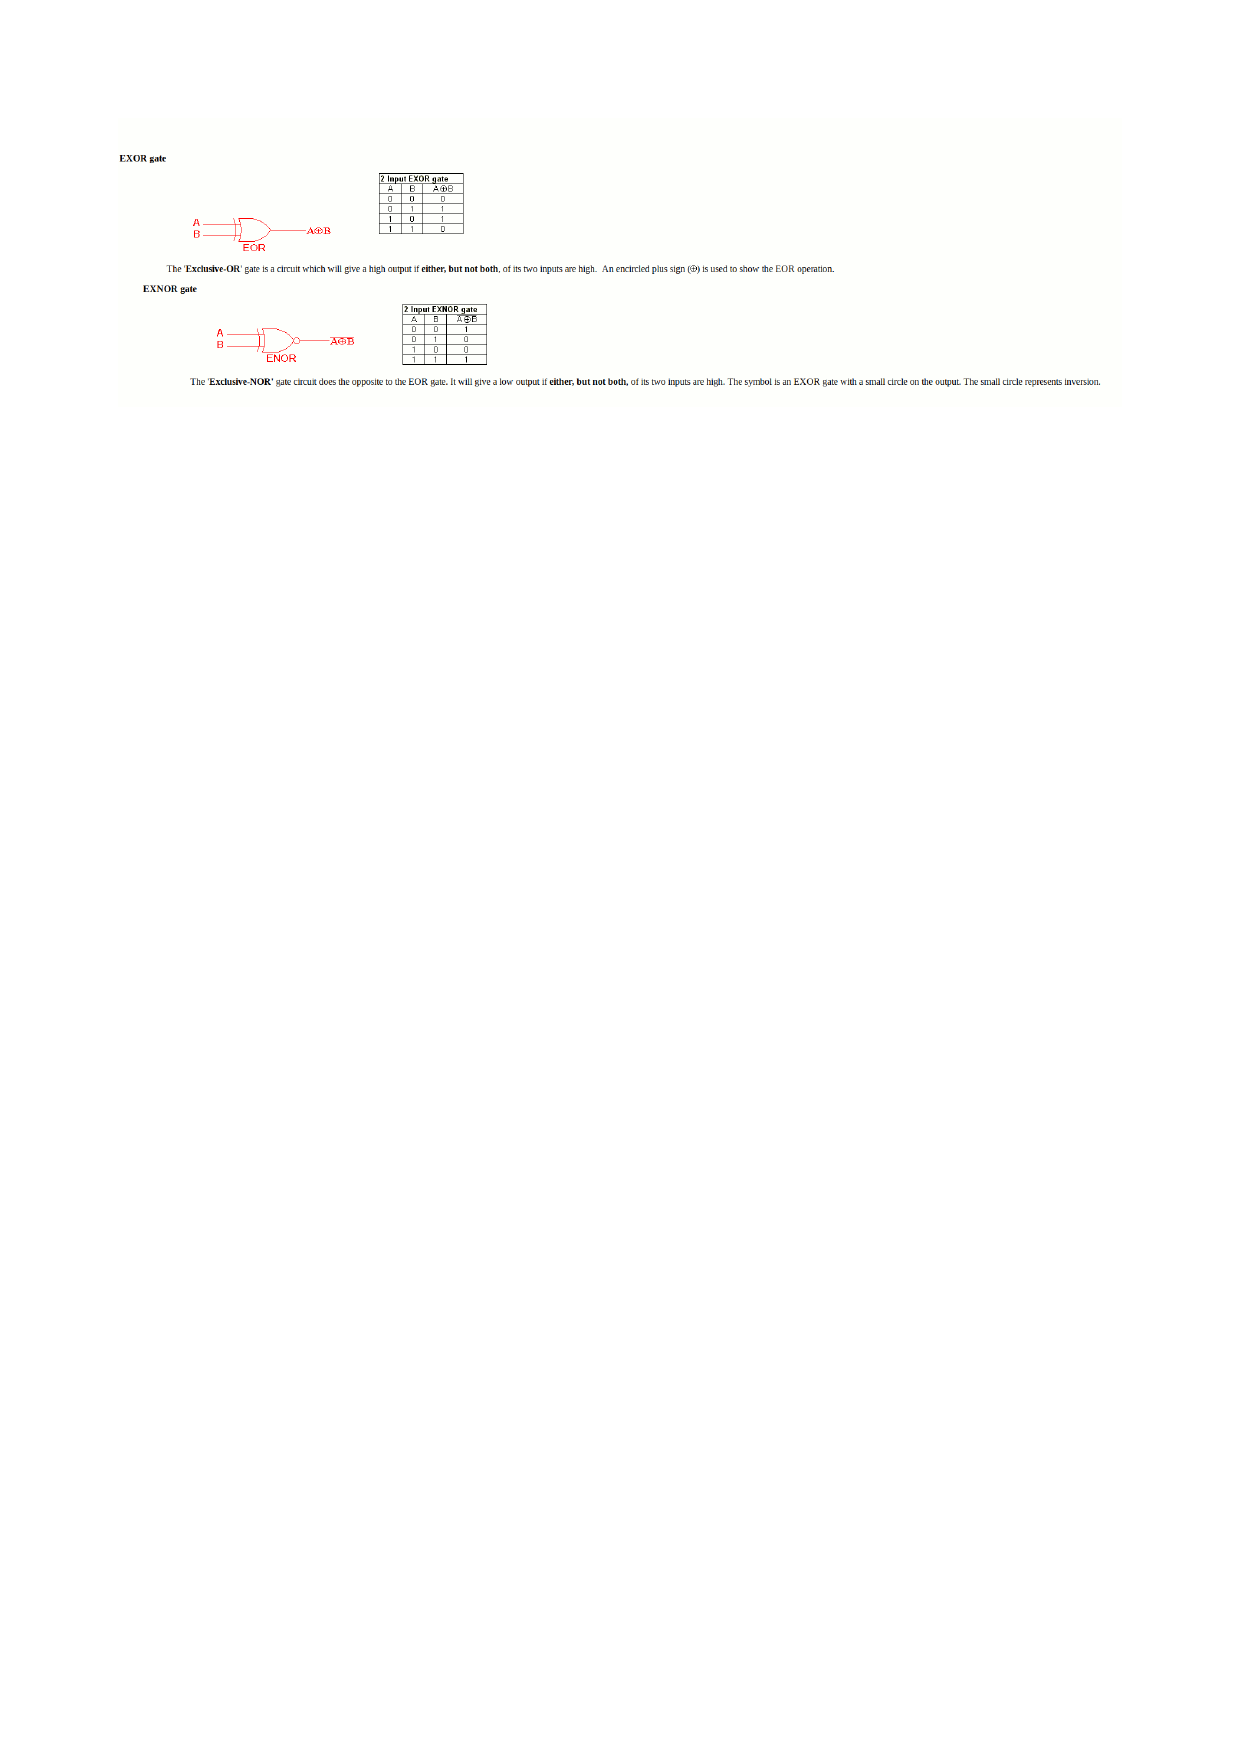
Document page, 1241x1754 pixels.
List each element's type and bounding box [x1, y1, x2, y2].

picture [118, 118, 1123, 407]
